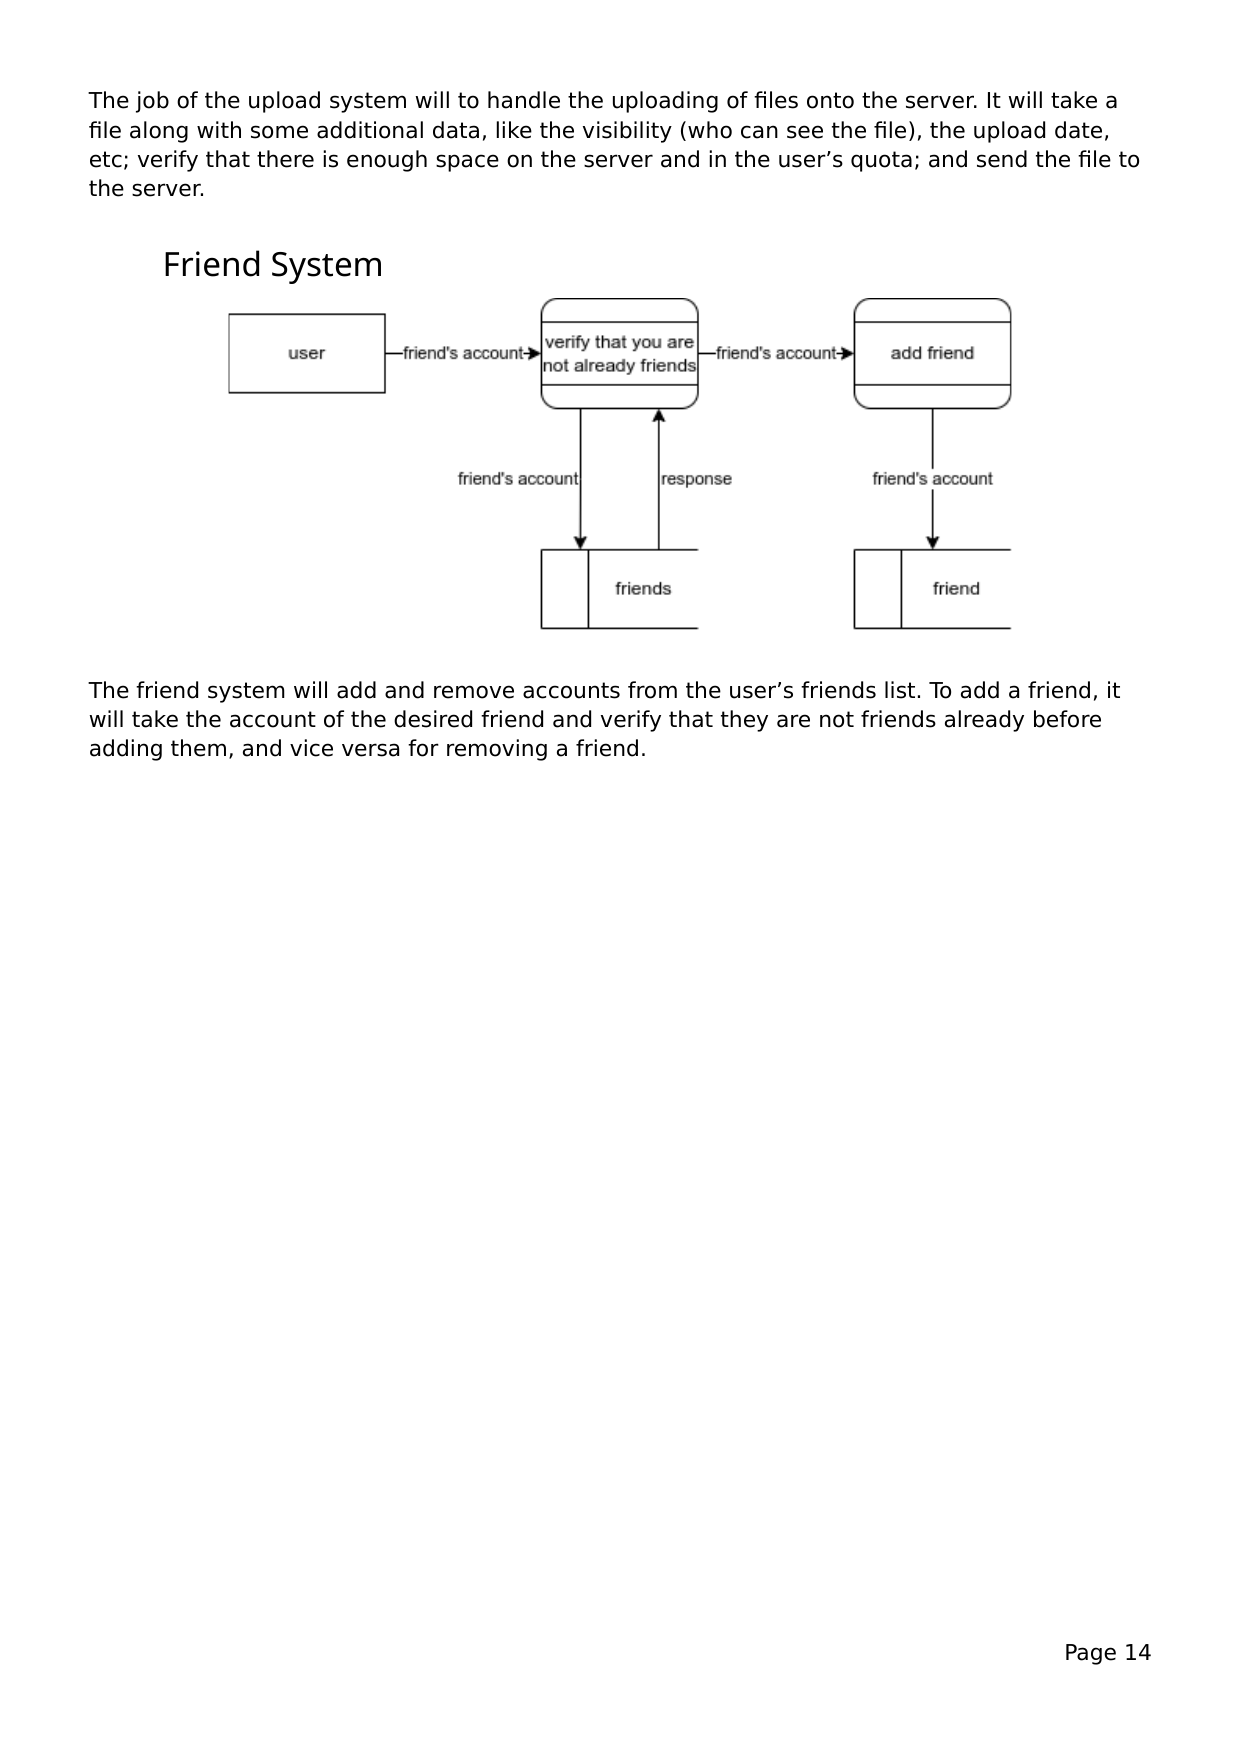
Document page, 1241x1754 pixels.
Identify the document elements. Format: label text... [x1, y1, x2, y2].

text The job of the upload system will to handle the uploading of files onto the server. It will take a file along with some additional data, like the visibility (who can see the file), the upload date, etc; verify that there is enough space on the server and in the user’s quota; and send the file to the server. [88, 88, 1152, 202]
subtitle Friend System [88, 241, 1152, 286]
picture [228, 298, 1012, 631]
text The friend system will add and remove accounts from the user’s friends list. To add a friend, it will take the account of the desired friend and verify that they are not friends already before adding them, and vice versa for removing a friend. [88, 678, 1152, 762]
